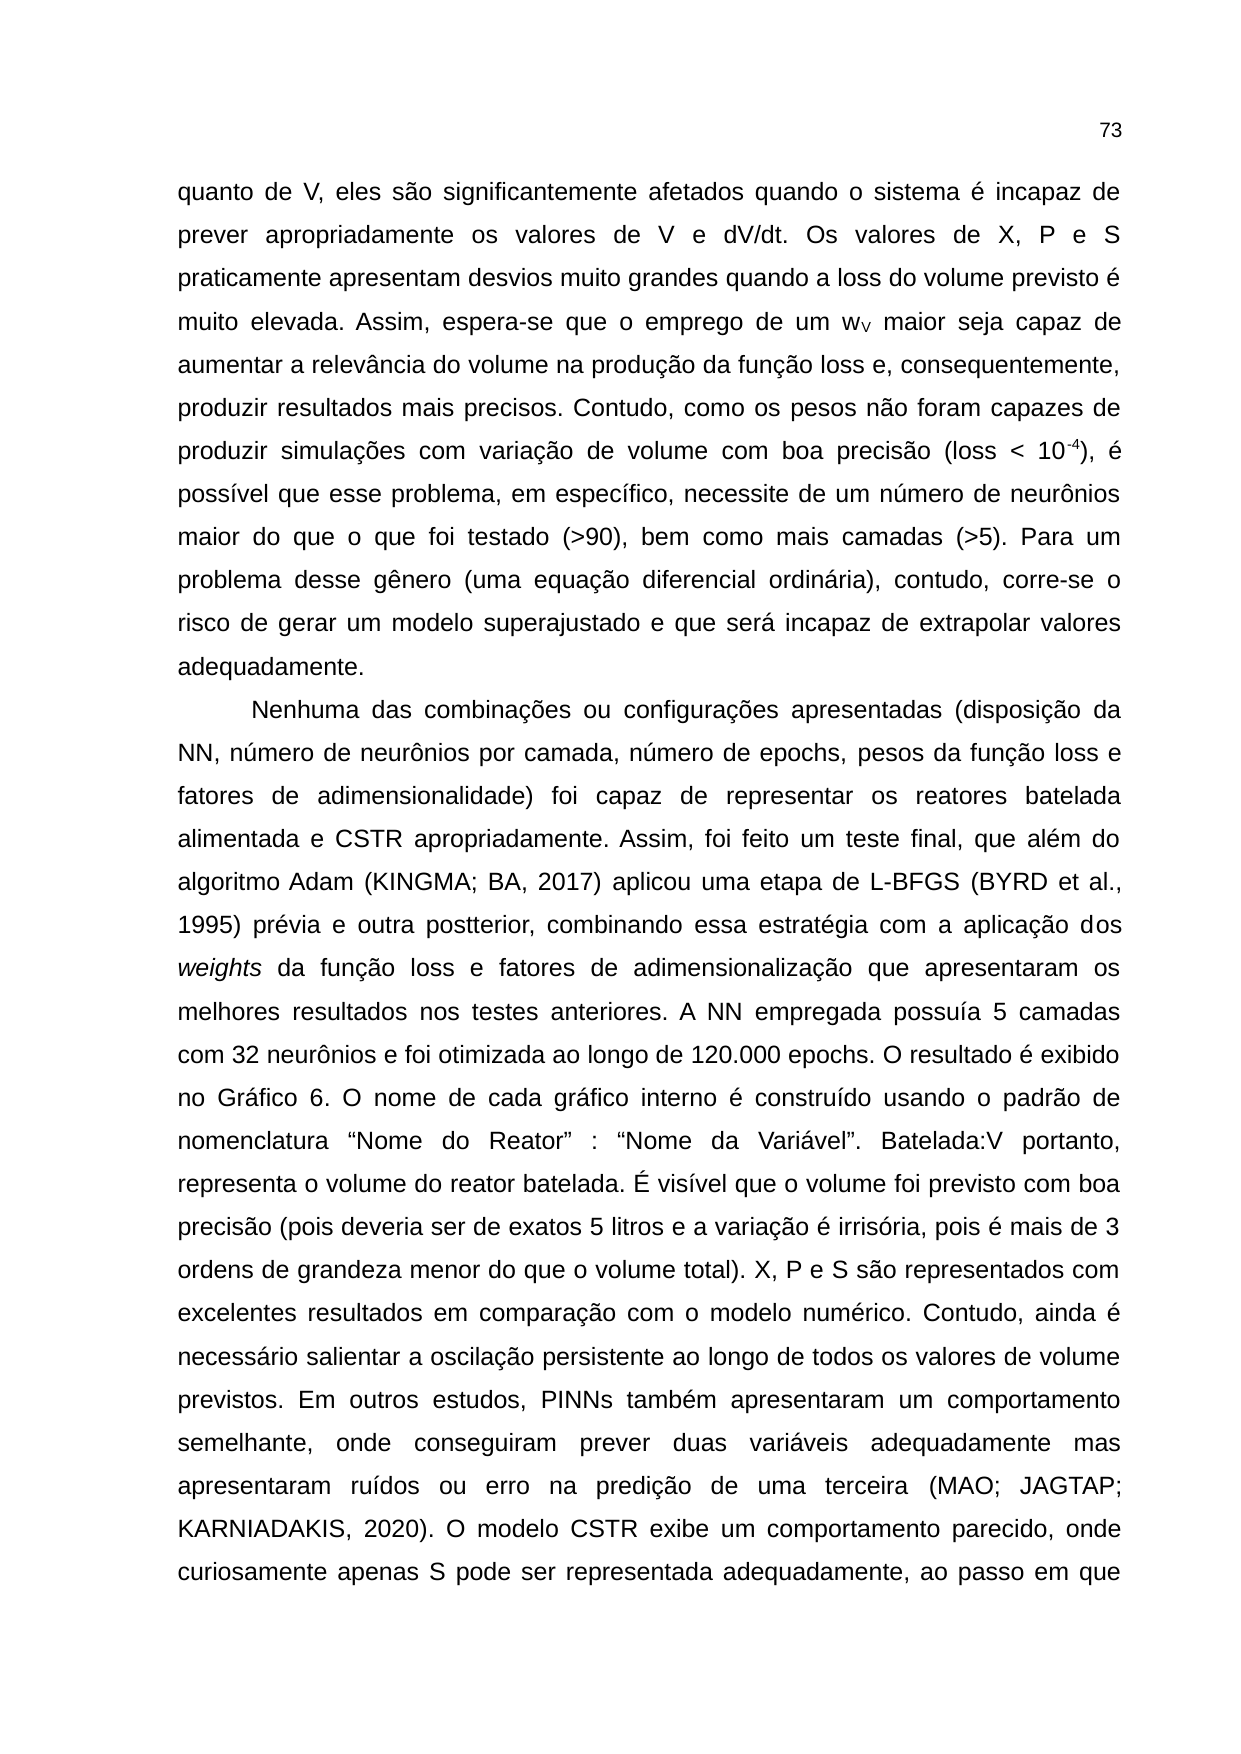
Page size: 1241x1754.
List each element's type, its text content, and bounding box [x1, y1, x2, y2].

text Nenhuma das combinações ou configurações apresentadas (disposição da NN, número de neurônios por camada, número de epochs, pesos da função loss e fatores de adimensionalidade) foi capaz de representar os reatores batelada alimentada e CSTR apropriadamente. Assim, foi feito um teste final, que além do algoritmo Adam (KINGMA; BA, 2017) aplicou uma etapa de L-BFGS (BYRD et al., 1995) prévia e outra postterior, combinando essa estratégia com a aplicação dos weights da função loss e fatores de adimensionalização que apresentaram os melhores resultados nos testes anteriores. A NN empregada possuía 5 camadas com 32 neurônios e foi otimizada ao longo de 120.000 epochs. O resultado é exibido no Gráfico 6. O nome de cada gráfico interno é construído usando o padrão de nomenclatura “Nome do Reator” : “Nome da Variável”. Batelada:V portanto, representa o volume do reator batelada. É visível que o volume foi previsto com boa precisão (pois deveria ser de exatos 5 litros e a variação é irrisória, pois é mais de 3 ordens de grandeza menor do que o volume total). X, P e S são representados com excelentes resultados em comparação com o modelo numérico. Contudo, ainda é necessário salientar a oscilação persistente ao longo de todos os valores de volume previstos. Em outros estudos, PINNs também apresentaram um comportamento semelhante, onde conseguiram prever duas variáveis adequadamente mas apresentaram ruídos ou erro na predição de uma terceira (MAO; JAGTAP; KARNIADAKIS, 2020). O modelo CSTR exibe um comportamento parecido, onde curiosamente apenas S pode ser representada adequadamente, ao passo em que [177, 694, 1122, 1586]
text quanto de V, eles são significantemente afetados quando o sistema é incapaz de prever apropriadamente os valores de V e dV/dt. Os valores de X, P e S praticamente apresentam desvios muito grandes quando a loss do volume previsto é muito elevada. Assim, espera-se que o emprego de um wV maior seja capaz de aumentar a relevância do volume na produção da função loss e, consequentemente, produzir resultados mais precisos. Contudo, como os pesos não foram capazes de produzir simulações com variação de volume com boa precisão (loss < 10-4), é possível que esse problema, em específico, necessite de um número de neurônios maior do que o que foi testado (>90), bem como mais camadas (>5). Para um problema desse gênero (uma equação diferencial ordinária), contudo, corre-se o risco de gerar um modelo superajustado e que será incapaz de extrapolar valores adequadamente. [177, 177, 1122, 680]
